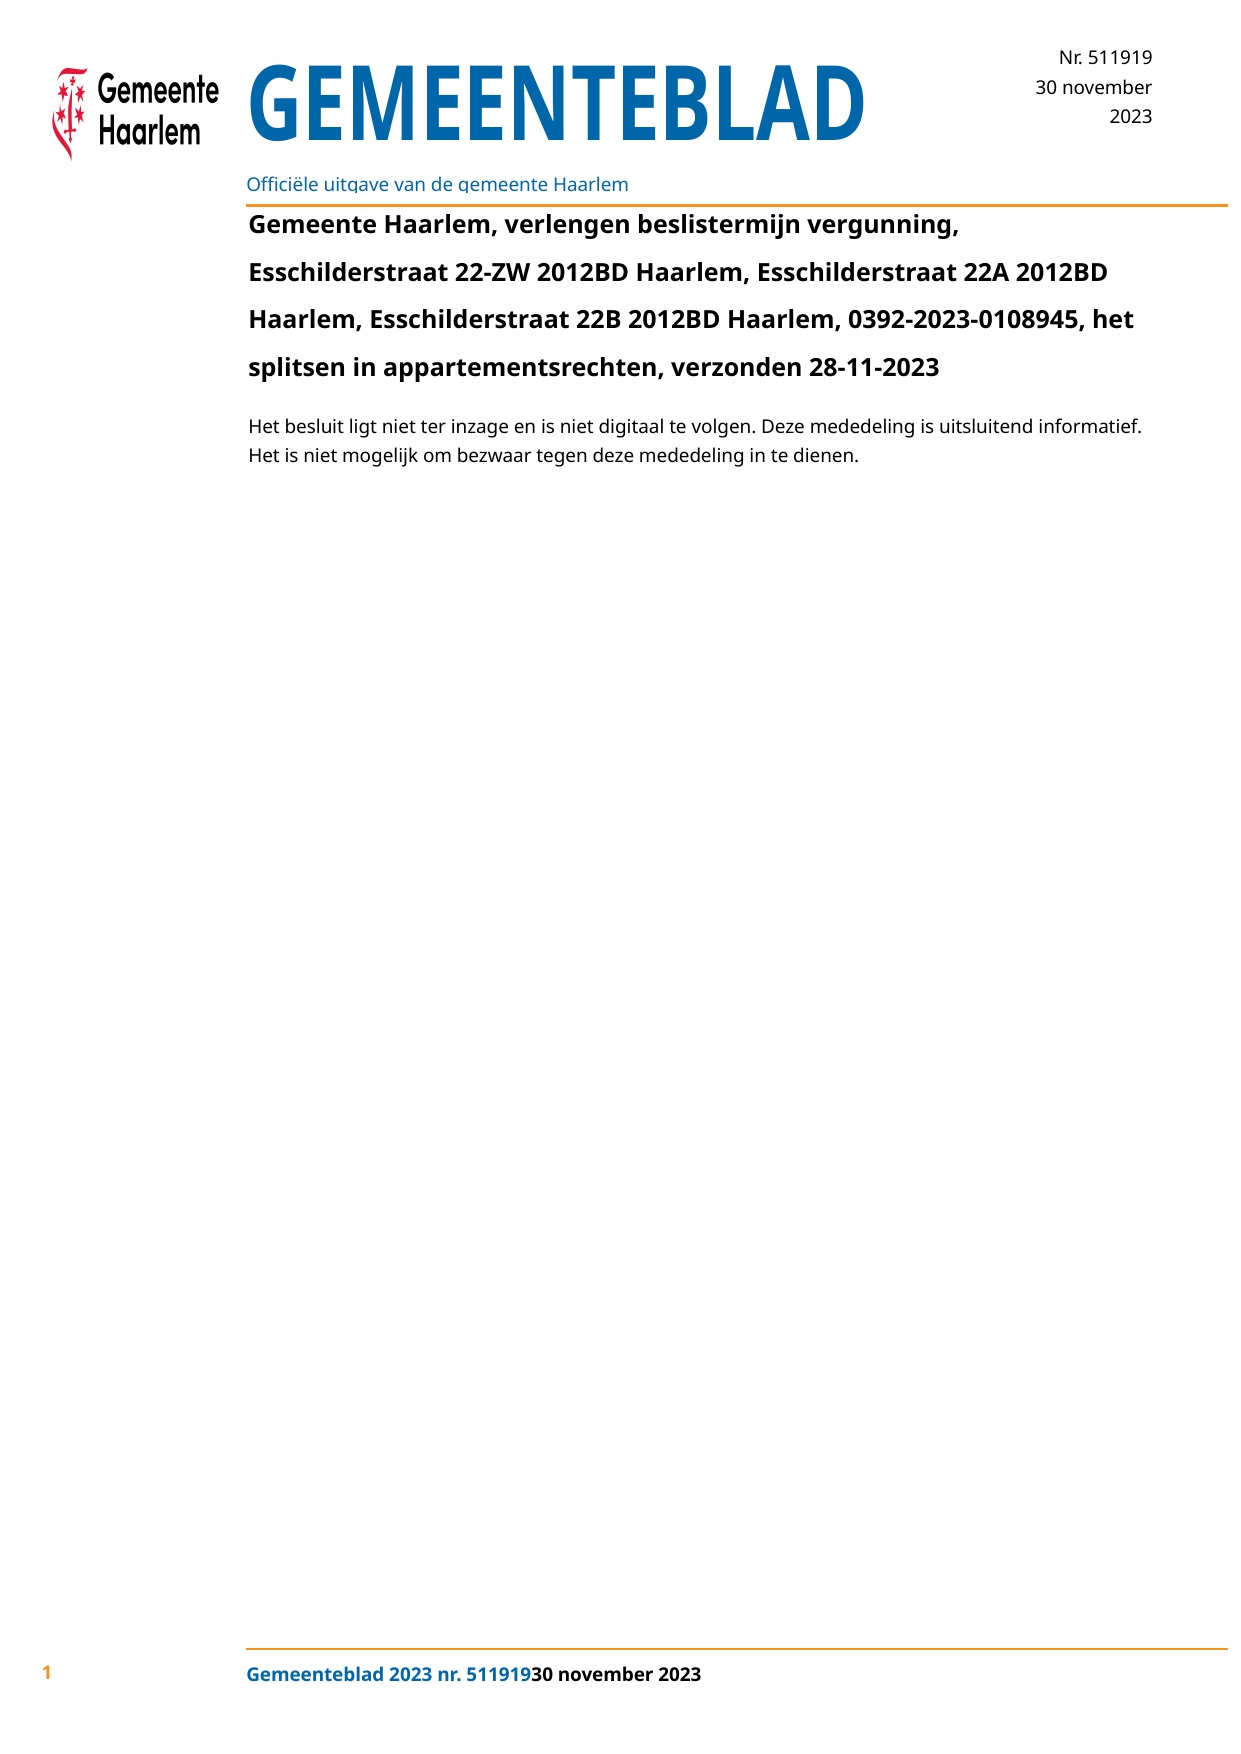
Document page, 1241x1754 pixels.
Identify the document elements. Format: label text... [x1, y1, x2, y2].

picture [41, 47, 231, 172]
text Gemeente Haarlem, verlengen beslistermijn vergunning, Esschilderstraat 22-ZW 2012BD Haarlem, Esschilderstraat 22A 2012BD Haarlem, Esschilderstraat 22B 2012BD Haarlem, 0392-2023-0108945, het splitsen in appartementsrechten, verzonden 28-11-2023 [248, 207, 1152, 384]
text Het besluit ligt niet ter inzage en is niet digitaal te volgen. Deze mededeling is uitsluitend informatief. Het is niet mogelijk om bezwaar tegen deze mededeling in te dienen. [248, 413, 1152, 468]
